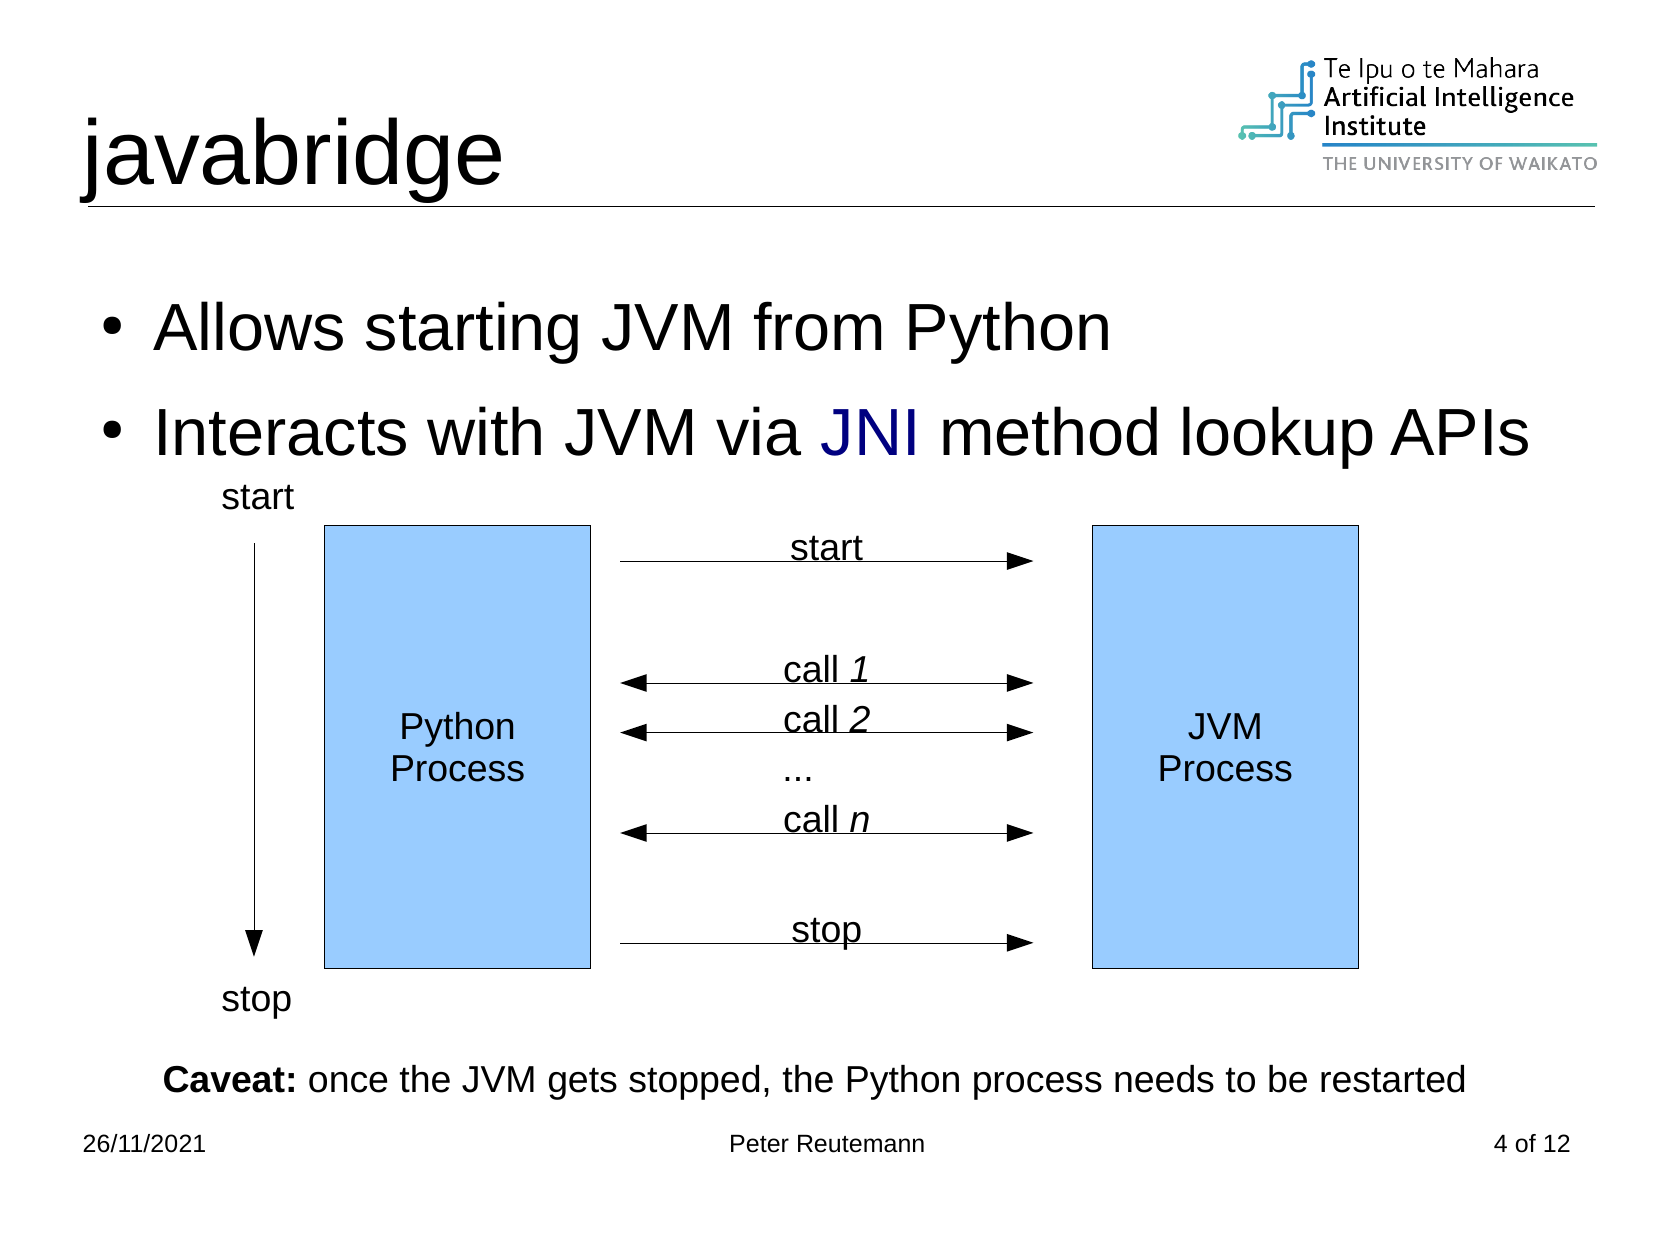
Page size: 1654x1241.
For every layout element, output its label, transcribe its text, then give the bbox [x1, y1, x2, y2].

text_box stop [206, 970, 308, 1027]
title javabridge [82, 49, 1571, 257]
list Allows starting JVM from Python Interacts with JVM via JNI method lookup APIs [82, 290, 1571, 1010]
text_box ... [767, 740, 829, 798]
text_box start [206, 468, 310, 525]
text_box Python Process [324, 525, 591, 969]
picture [1571, 53, 1601, 172]
text_box Caveat: once the JVM gets stopped, the Python process needs to be restarted [147, 1051, 1483, 1108]
text_box JVM Process [1092, 525, 1359, 969]
